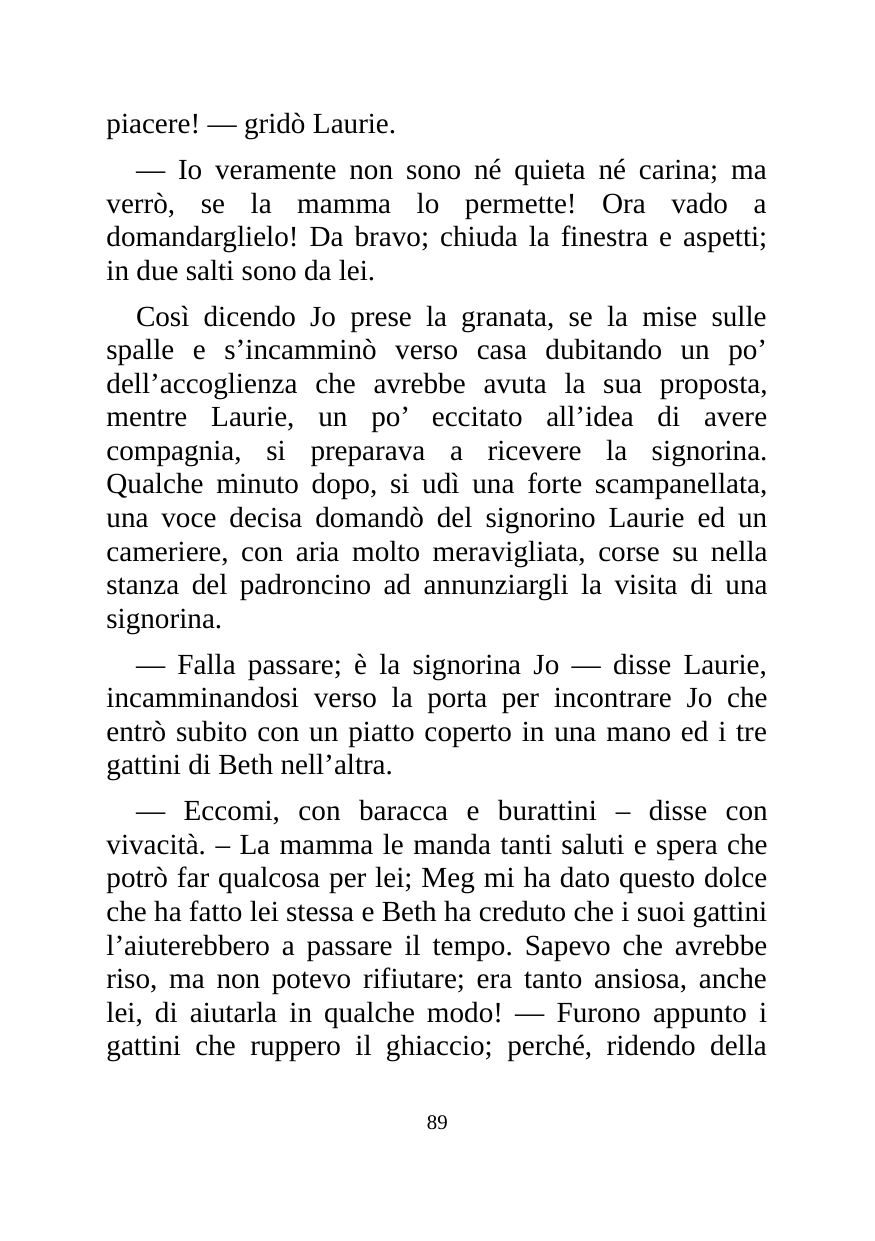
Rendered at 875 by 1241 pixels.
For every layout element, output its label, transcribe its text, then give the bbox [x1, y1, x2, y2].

text — Falla passare; è la signorina Jo — disse Laurie, incamminandosi verso la porta per incontrare Jo che entrò subito con un piatto coperto in una mano ed i tre gattini di Beth nell’altra. [106, 647, 768, 781]
text — Io veramente non sono né quieta né carina; ma verrò, se la mamma lo permette! Ora vado a domandarglielo! Da bravo; chiuda la finestra e aspetti; in due salti sono da lei. [106, 152, 768, 286]
text piacere! — gridò Laurie. [106, 106, 768, 140]
text — Eccomi, con baracca e burattini – disse con vivacità. – La mamma le manda tanti saluti e spera che potrò far qualcosa per lei; Meg mi ha dato questo dolce che ha fatto lei stessa e Beth ha creduto che i suoi gattini l’aiuterebbero a passare il tempo. Sapevo che avrebbe riso, ma non potevo rifiutare; era tanto ansiosa, anche lei, di aiutarla in qualche modo! — Furono appunto i gattini che ruppero il ghiaccio; perché, ridendo della [106, 793, 768, 1062]
text Così dicendo Jo prese la granata, se la mise sulle spalle e s’incamminò verso casa dubitando un po’ dell’accoglienza che avrebbe avuta la sua proposta, mentre Laurie, un po’ eccitato all’idea di avere compagnia, si preparava a ricevere la signorina. Qualche minuto dopo, si udì una forte scampanellata, una voce decisa domandò del signorino Laurie ed un cameriere, con aria molto meravigliata, corse su nella stanza del padroncino ad annunziargli la visita di una signorina. [106, 299, 768, 634]
